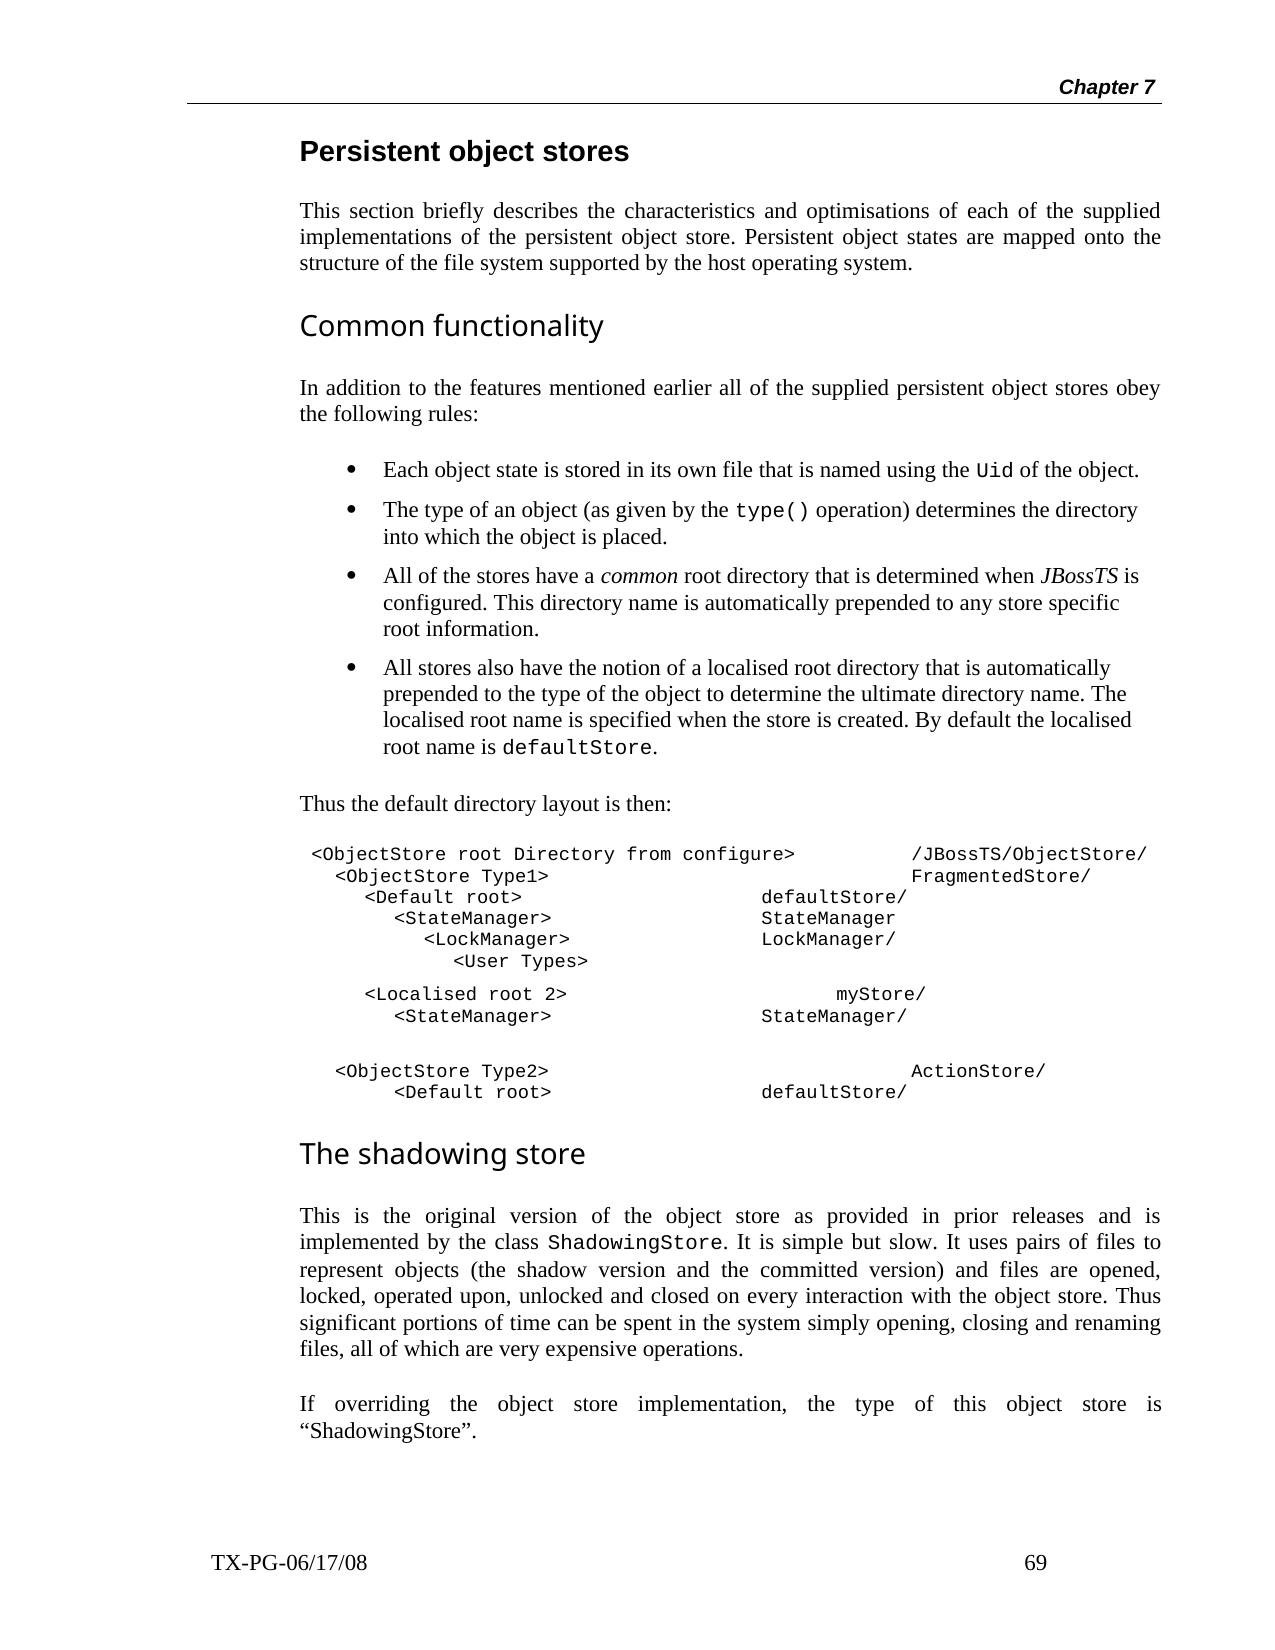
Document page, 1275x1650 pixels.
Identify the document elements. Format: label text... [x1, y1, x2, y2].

text <Localised root 2> myStore/ <StateManager> StateManager/ [311, 985, 1162, 1049]
list Each object state is stored in its own file that is named using the Uid of the object. [347, 456, 1162, 483]
subtitle The shadowing store [299, 1133, 1162, 1173]
list All of the stores have a common root directory that is determined when JBossTS is configured. This directory name is automatically prepended to any store specific root information. [347, 562, 1162, 641]
list All stores also have the notion of a localised root directory that is automatically prepended to the type of the object to determine the ultimate directory name. The localised root name is specified when the store is created. By default the localised root name is defaultStore. [347, 654, 1162, 760]
subtitle Persistent object stores [299, 134, 1162, 167]
text This section briefly describes the characteristics and optimisations of each of the supplied implementations of the persistent object store. Persistent object states are mapped onto the structure of the file system supported by the host operating system. [299, 197, 1162, 276]
text This is the original version of the object store as provided in prior releases and is implemented by the class ShadowingStore. It is simple but slow. It uses pairs of files to represent objects (the shadow version and the committed version) and files are opened, locked, operated upon, unlocked and closed on every interaction with the object store. Thus significant portions of time can be spent in the system simply opening, closing and renaming files, all of which are very expensive operations. [299, 1202, 1162, 1361]
text In addition to the features mentioned earlier all of the supplied persistent object stores obey the following rules: [299, 374, 1162, 426]
text If overriding the object store implementation, the type of this object store is “ShadowingStore”. [299, 1390, 1162, 1443]
subtitle Common functionality [299, 305, 1162, 344]
text <ObjectStore Type2> ActionStore/ <Default root> defaultStore/ [311, 1061, 1162, 1104]
text <ObjectStore root Directory from configure> /JBossTS/ObjectStore/ <ObjectStore Type1> FragmentedStore/ <Default root> defaultStore/ <StateManager> StateManager <LockManager> LockManager/ <User Types> [311, 845, 1162, 973]
list The type of an object (as given by the type() operation) determines the directory into which the object is placed. [347, 496, 1162, 550]
text Thus the default directory layout is then: [299, 789, 1162, 816]
